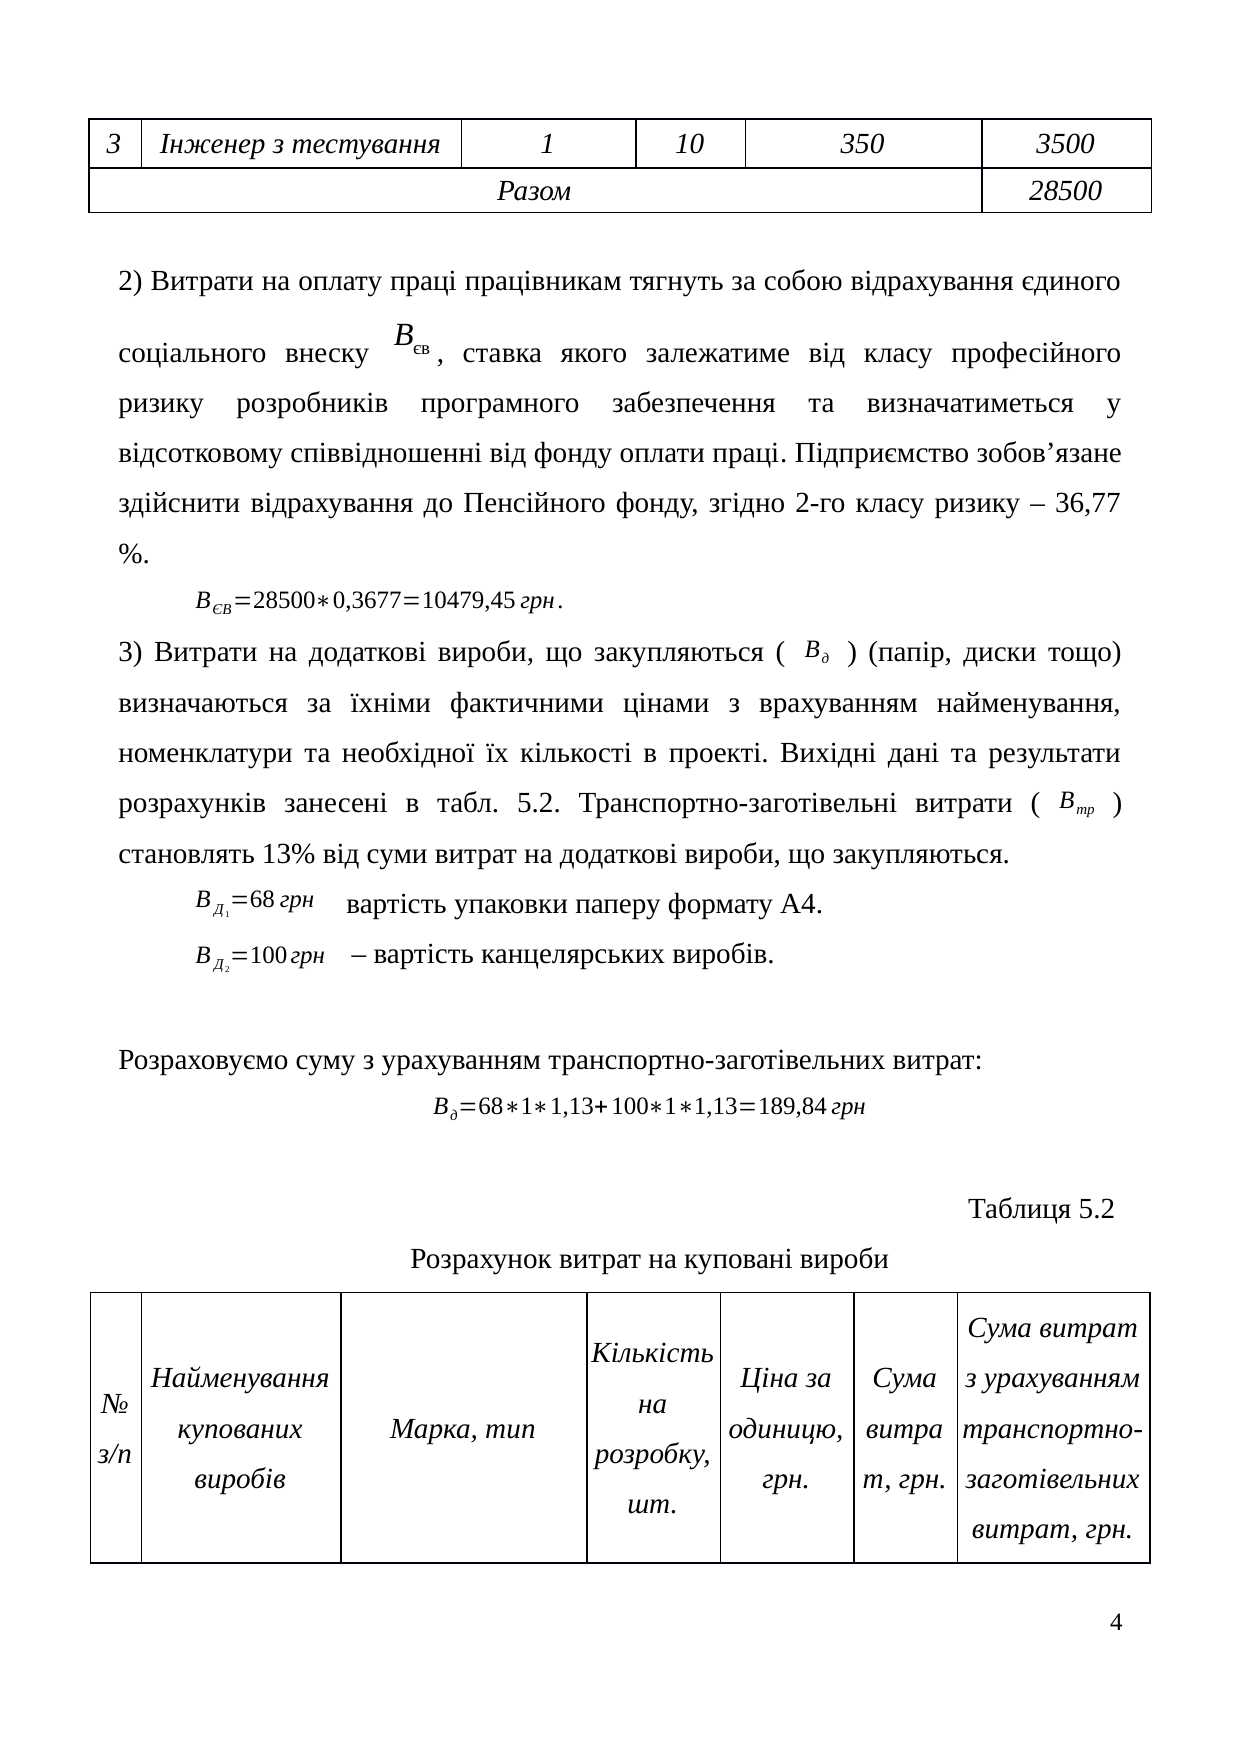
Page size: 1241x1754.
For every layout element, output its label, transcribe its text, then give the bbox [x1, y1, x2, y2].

table_header № з/п [91, 1293, 141, 1562]
text вартість упаковки паперу формату А4. [118, 886, 1122, 920]
table_cell Разом [90, 169, 981, 211]
table_cell 28500 [983, 169, 1151, 211]
table_cell 1 [462, 120, 635, 167]
table_header Ціна за одиницю, грн. [721, 1293, 853, 1562]
table_cell 3500 [983, 120, 1151, 167]
text 2) Витрати на оплату праці працівникам тягнуть за собою відрахування єдиного соціального внеску , ставка якого залежатиме від класу професійного ризику розробників програмного забезпечення та визначатиметься у відсотковому співвідношенні від фонду оплати праці. Підприємство зобов’язане здійснити відрахування до Пенсійного фонду, згідно 2-го класу ризику – 36,77 %. [118, 263, 1122, 569]
text Розраховуємо суму з урахуванням транспортно-заготівельних витрат: [118, 1042, 1122, 1076]
table_header Сума витрат з урахуванням транспортно-заготівельних витрат, грн. [958, 1293, 1149, 1562]
text 3) Витрати на додаткові вироби, що закупляються () (папір, диски тощо) визначаються за їхніми фактичними цінами з врахуванням найменування, номенклатури та необхідної їх кількості в проекті. Вихідні дані та результати розрахунків занесені в табл. 5.2. Транспортно-заготівельні витрати () становлять 13% від суми витрат на додаткові вироби, що закупляються. [118, 634, 1122, 869]
table_cell 10 [637, 120, 745, 167]
table_cell 350 [746, 120, 981, 167]
table_cell Інженер з тестування [142, 120, 461, 167]
table_cell 3 [90, 120, 141, 167]
table_header Найменування купованих виробів [142, 1293, 340, 1562]
table_header Марка, тип [342, 1293, 586, 1562]
text Таблиця 5.2 [118, 1191, 1122, 1225]
text – вартість канцелярських виробів. [118, 936, 1122, 975]
text Розрахунок витрат на куповані вироби [118, 1241, 1122, 1275]
table_header Сума витрат, грн. [855, 1293, 957, 1562]
table_header Кількість на розробку, шт. [588, 1293, 720, 1562]
